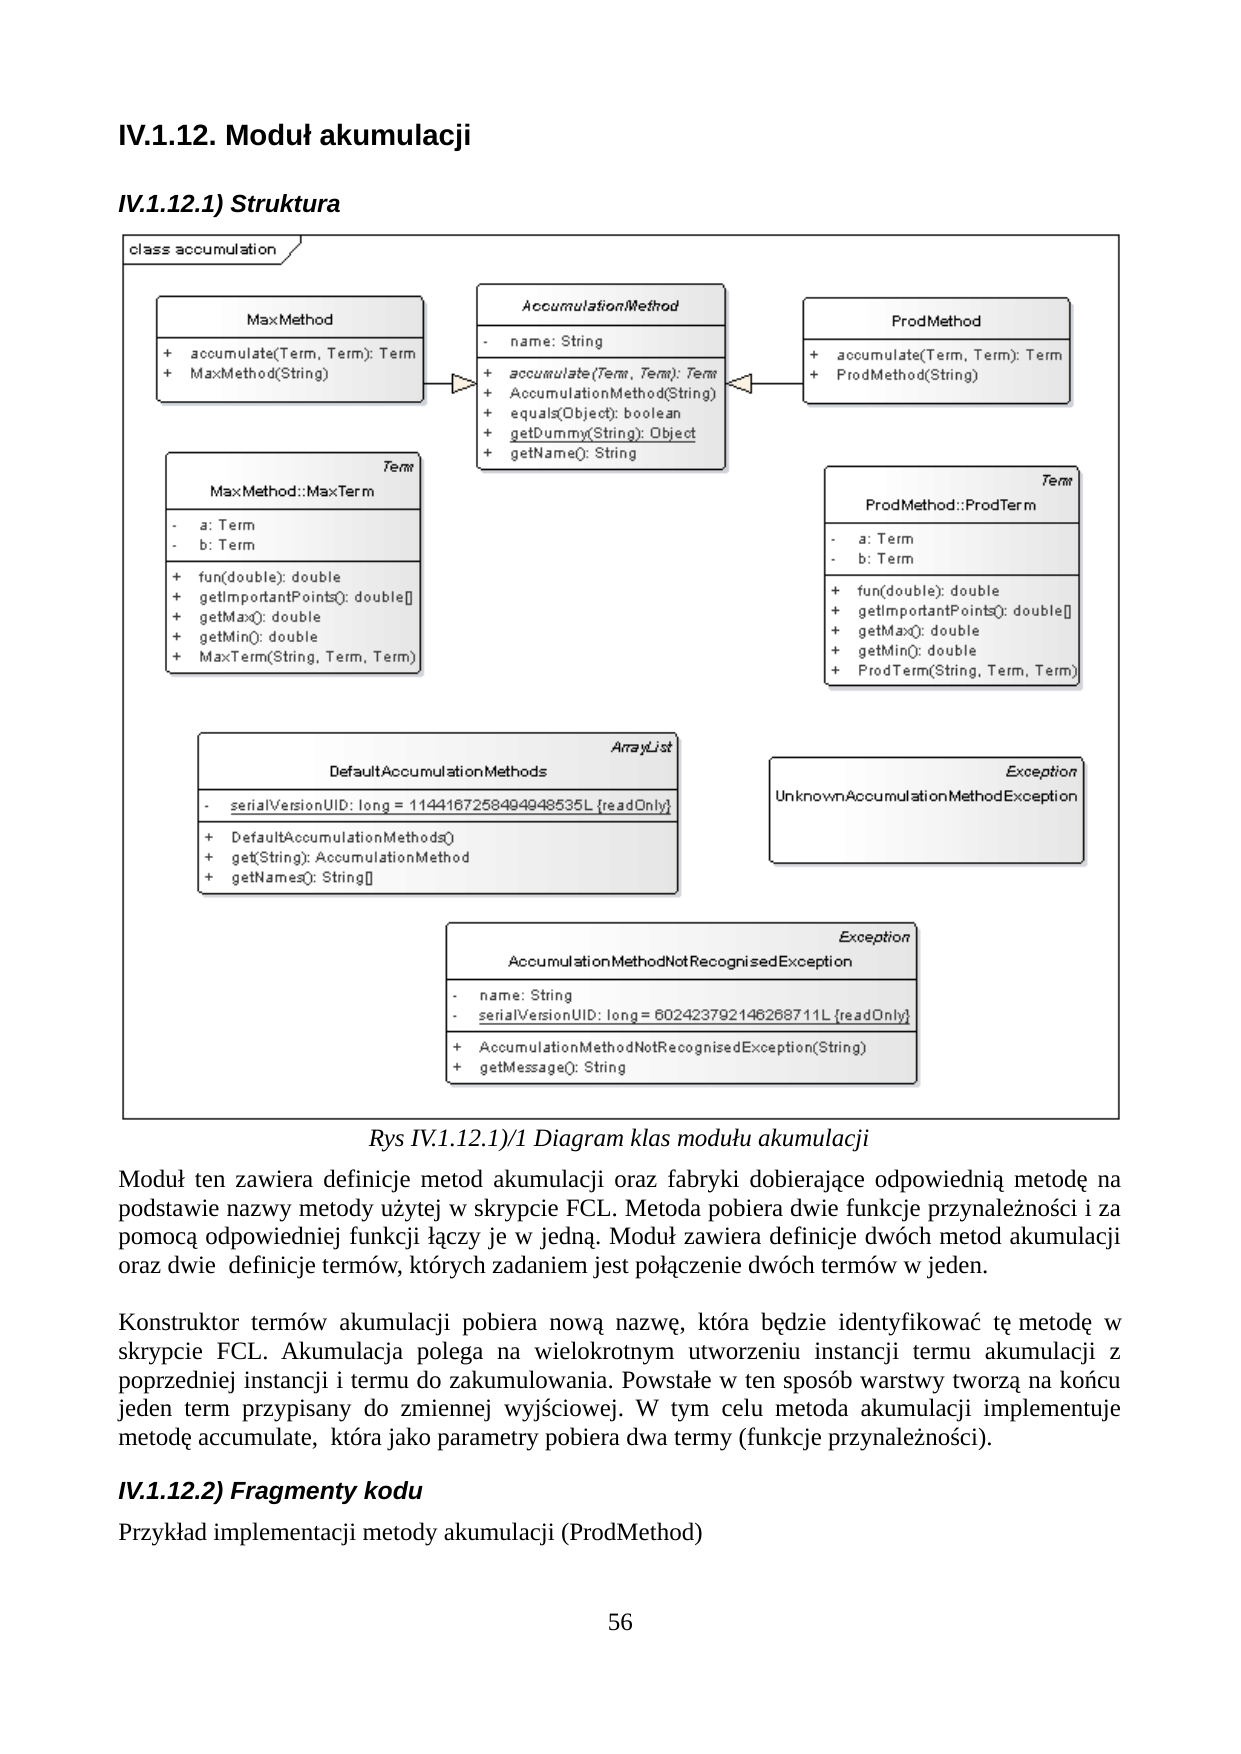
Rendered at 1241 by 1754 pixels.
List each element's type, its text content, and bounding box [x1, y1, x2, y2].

picture [118, 230, 1123, 1123]
subtitle Fragmenty kodu [118, 1476, 1122, 1504]
text Moduł ten zawiera definicje metod akumulacji oraz fabryki dobierające odpowiednią metodę na podstawie nazwy metody użytej w skrypcie FCL. Metoda pobiera dwie funkcje przynależności i za pomocą odpowiedniej funkcji łączy je w jedną. Moduł zawiera definicje dwóch metod akumulacji oraz dwie definicje termów, których zadaniem jest połączenie dwóch termów w jeden. [118, 1164, 1122, 1279]
text Przykład implementacji metody akumulacji (ProdMethod) [118, 1517, 1122, 1546]
text Konstruktor termów akumulacji pobiera nową nazwę, która będzie identyfikować tę metodę w skrypcie FCL. Akumulacja polega na wielokrotnym utworzeniu instancji termu akumulacji z poprzedniej instancji i termu do zakumulowania. Powstałe w ten sposób warstwy tworzą na końcu jeden term przypisany do zmiennej wyjściowej. W tym celu metoda akumulacji implementuje metodę accumulate, która jako parametry pobiera dwa termy (funkcje przynależności). [118, 1307, 1122, 1451]
subtitle Moduł akumulacji [118, 118, 1122, 152]
text Rys IV.1.12.1)/1 Diagram klas modułu akumulacji [118, 1123, 1122, 1151]
subtitle Struktura [118, 189, 1122, 218]
